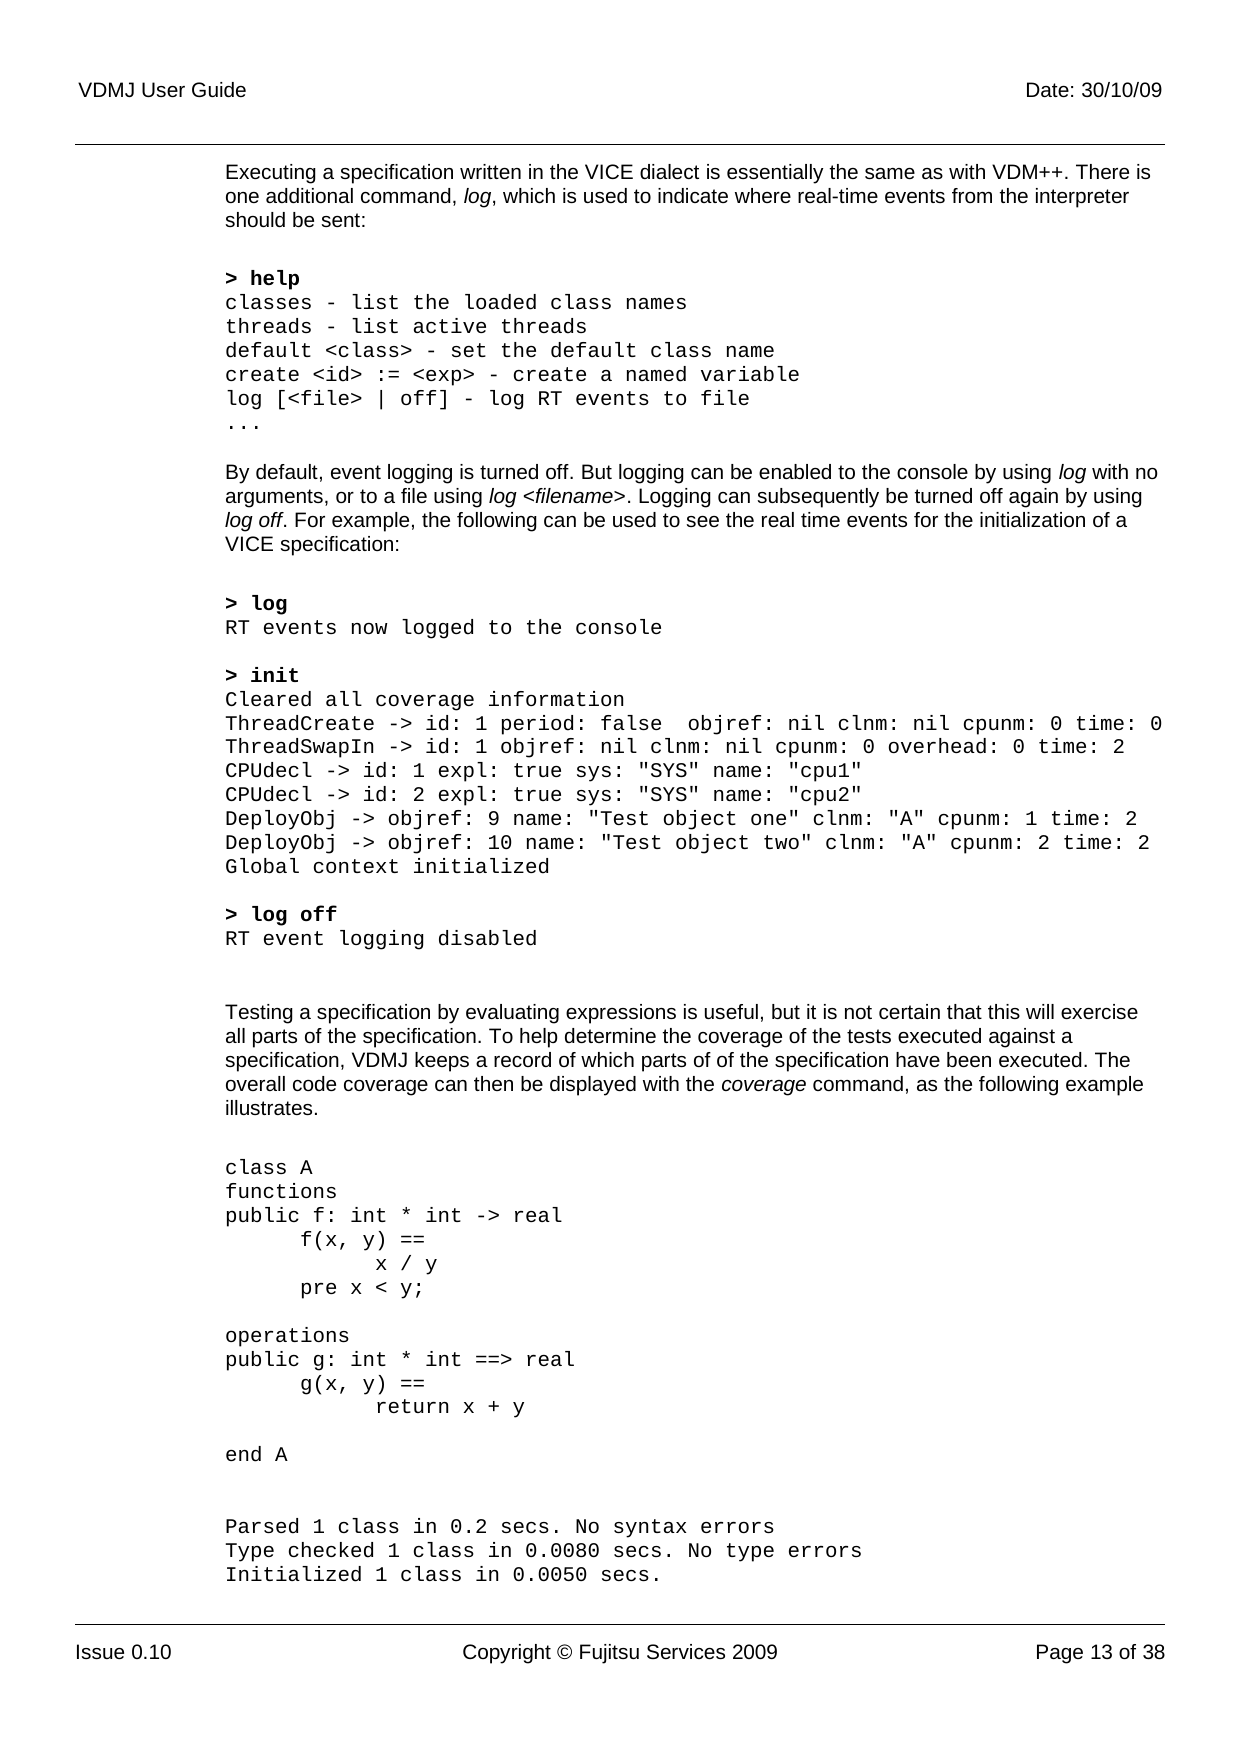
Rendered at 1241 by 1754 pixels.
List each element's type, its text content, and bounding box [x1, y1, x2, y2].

text Testing a specification by evaluating expressions is useful, but it is not certain that this will exercise all parts of the specification. To help determine the coverage of the tests executed against a specification, VDMJ keeps a record of which parts of of the specification have been executed. The overall code coverage can then be displayed with the coverage command, as the following example illustrates. [225, 1000, 1165, 1120]
text Cleared all coverage information [225, 688, 1165, 712]
text return x + y [225, 1396, 1165, 1420]
text RT event logging disabled [225, 928, 1165, 952]
text g(x, y) == [225, 1372, 1165, 1396]
text Type checked 1 class in 0.0080 secs. No type errors [225, 1540, 1165, 1564]
text create <id> := <exp> - create a named variable [225, 364, 1165, 388]
text > log off [225, 904, 1165, 928]
text > log [225, 593, 1165, 617]
text ThreadCreate -> id: 1 period: false objref: nil clnm: nil cpunm: 0 time: 0 [225, 712, 1165, 736]
text Global context initialized [225, 856, 1165, 880]
text CPUdecl -> id: 2 expl: true sys: "SYS" name: "cpu2" [225, 784, 1165, 808]
text pre x < y; [225, 1277, 1165, 1301]
text classes - list the loaded class names [225, 292, 1165, 316]
text public g: int * int ==> real [225, 1348, 1165, 1372]
text operations [225, 1324, 1165, 1348]
text By default, event logging is turned off. But logging can be enabled to the console by using log with no arguments, or to a file using log <filename>. Logging can subsequently be turned off again by using log off. For example, the following can be used to see the real time events for the initialization of a VICE specification: [225, 460, 1165, 556]
text threads - list active threads [225, 316, 1165, 340]
text f(x, y) == [225, 1229, 1165, 1253]
text public f: int * int -> real [225, 1205, 1165, 1229]
text > help [225, 268, 1165, 292]
text DeployObj -> objref: 10 name: "Test object two" clnm: "A" cpunm: 2 time: 2 [225, 832, 1165, 856]
text Parsed 1 class in 0.2 secs. No syntax errors [225, 1516, 1165, 1540]
text RT events now logged to the console [225, 617, 1165, 641]
text class A [225, 1157, 1165, 1181]
text Initialized 1 class in 0.0050 secs. [225, 1564, 1165, 1588]
text CPUdecl -> id: 1 expl: true sys: "SYS" name: "cpu1" [225, 760, 1165, 784]
text end A [225, 1444, 1165, 1468]
text Executing a specification written in the VICE dialect is essentially the same as with VDM++. There is one additional command, log, which is used to indicate where real-time events from the interpreter should be sent: [225, 160, 1165, 232]
text x / y [225, 1253, 1165, 1277]
text functions [225, 1181, 1165, 1205]
text DeployObj -> objref: 9 name: "Test object one" clnm: "A" cpunm: 1 time: 2 [225, 808, 1165, 832]
text log [<file> | off] - log RT events to file [225, 388, 1165, 412]
text default <class> - set the default class name [225, 340, 1165, 364]
text > init [225, 664, 1165, 688]
text ThreadSwapIn -> id: 1 objref: nil clnm: nil cpunm: 0 overhead: 0 time: 2 [225, 736, 1165, 760]
text ... [225, 412, 1165, 436]
